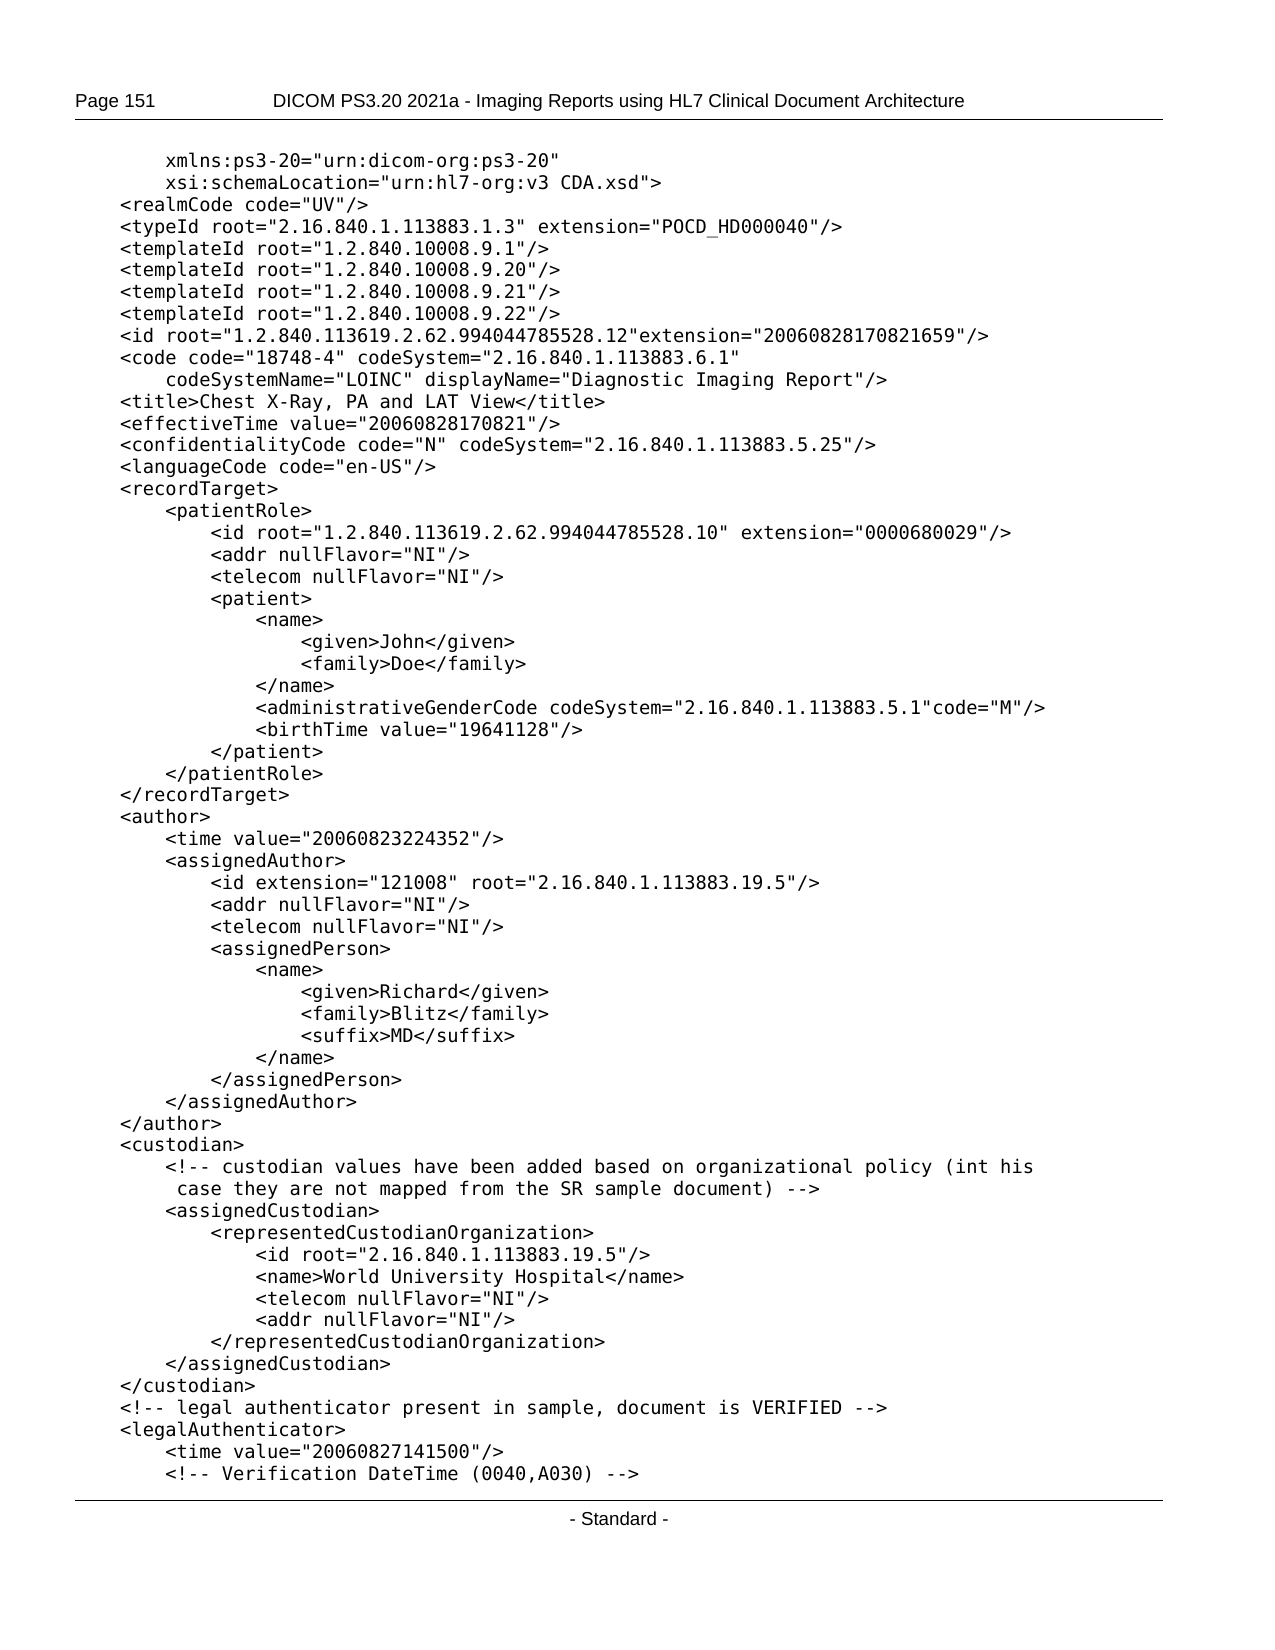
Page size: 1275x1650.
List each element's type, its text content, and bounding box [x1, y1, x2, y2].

text xmlns:ps3-20="urn:dicom-org:ps3-20" xsi:schemaLocation="urn:hl7-org:v3 CDA.xsd"> <realmCode code="UV"/> <typeId root="2.16.840.1.113883.1.3" extension="POCD_HD000040"/> <templateId root="1.2.840.10008.9.1"/> <templateId root="1.2.840.10008.9.20"/> <templateId root="1.2.840.10008.9.21"/> <templateId root="1.2.840.10008.9.22"/> <id root="1.2.840.113619.2.62.994044785528.12"extension="20060828170821659"/> <code code="18748-4" codeSystem="2.16.840.1.113883.6.1" codeSystemName="LOINC" displayName="Diagnostic Imaging Report"/> <title>Chest X-Ray, PA and LAT View</title> <effectiveTime value="20060828170821"/> <confidentialityCode code="N" codeSystem="2.16.840.1.113883.5.25"/> <languageCode code="en-US"/> <recordTarget> <patientRole> <id root="1.2.840.113619.2.62.994044785528.10" extension="0000680029"/> <addr nullFlavor="NI"/> <telecom nullFlavor="NI"/> <patient> <name> <given>John</given> <family>Doe</family> </name> <administrativeGenderCode codeSystem="2.16.840.1.113883.5.1"code="M"/> <birthTime value="19641128"/> </patient> </patientRole> </recordTarget> <author> <time value="20060823224352"/> <assignedAuthor> <id extension="121008" root="2.16.840.1.113883.19.5"/> <addr nullFlavor="NI"/> <telecom nullFlavor="NI"/> <assignedPerson> <name> <given>Richard</given> <family>Blitz</family> <suffix>MD</suffix> </name> </assignedPerson> </assignedAuthor> </author> <custodian> <!-- custodian values have been added based on organizational policy (int his case they are not mapped from the SR sample document) --> <assignedCustodian> <representedCustodianOrganization> <id root="2.16.840.1.113883.19.5"/> <name>World University Hospital</name> <telecom nullFlavor="NI"/> <addr nullFlavor="NI"/> </representedCustodianOrganization> </assignedCustodian> </custodian> <!-- legal authenticator present in sample, document is VERIFIED --> <legalAuthenticator> <time value="20060827141500"/> <!-- Verification DateTime (0040,A030) --> [75, 150, 1162, 1484]
